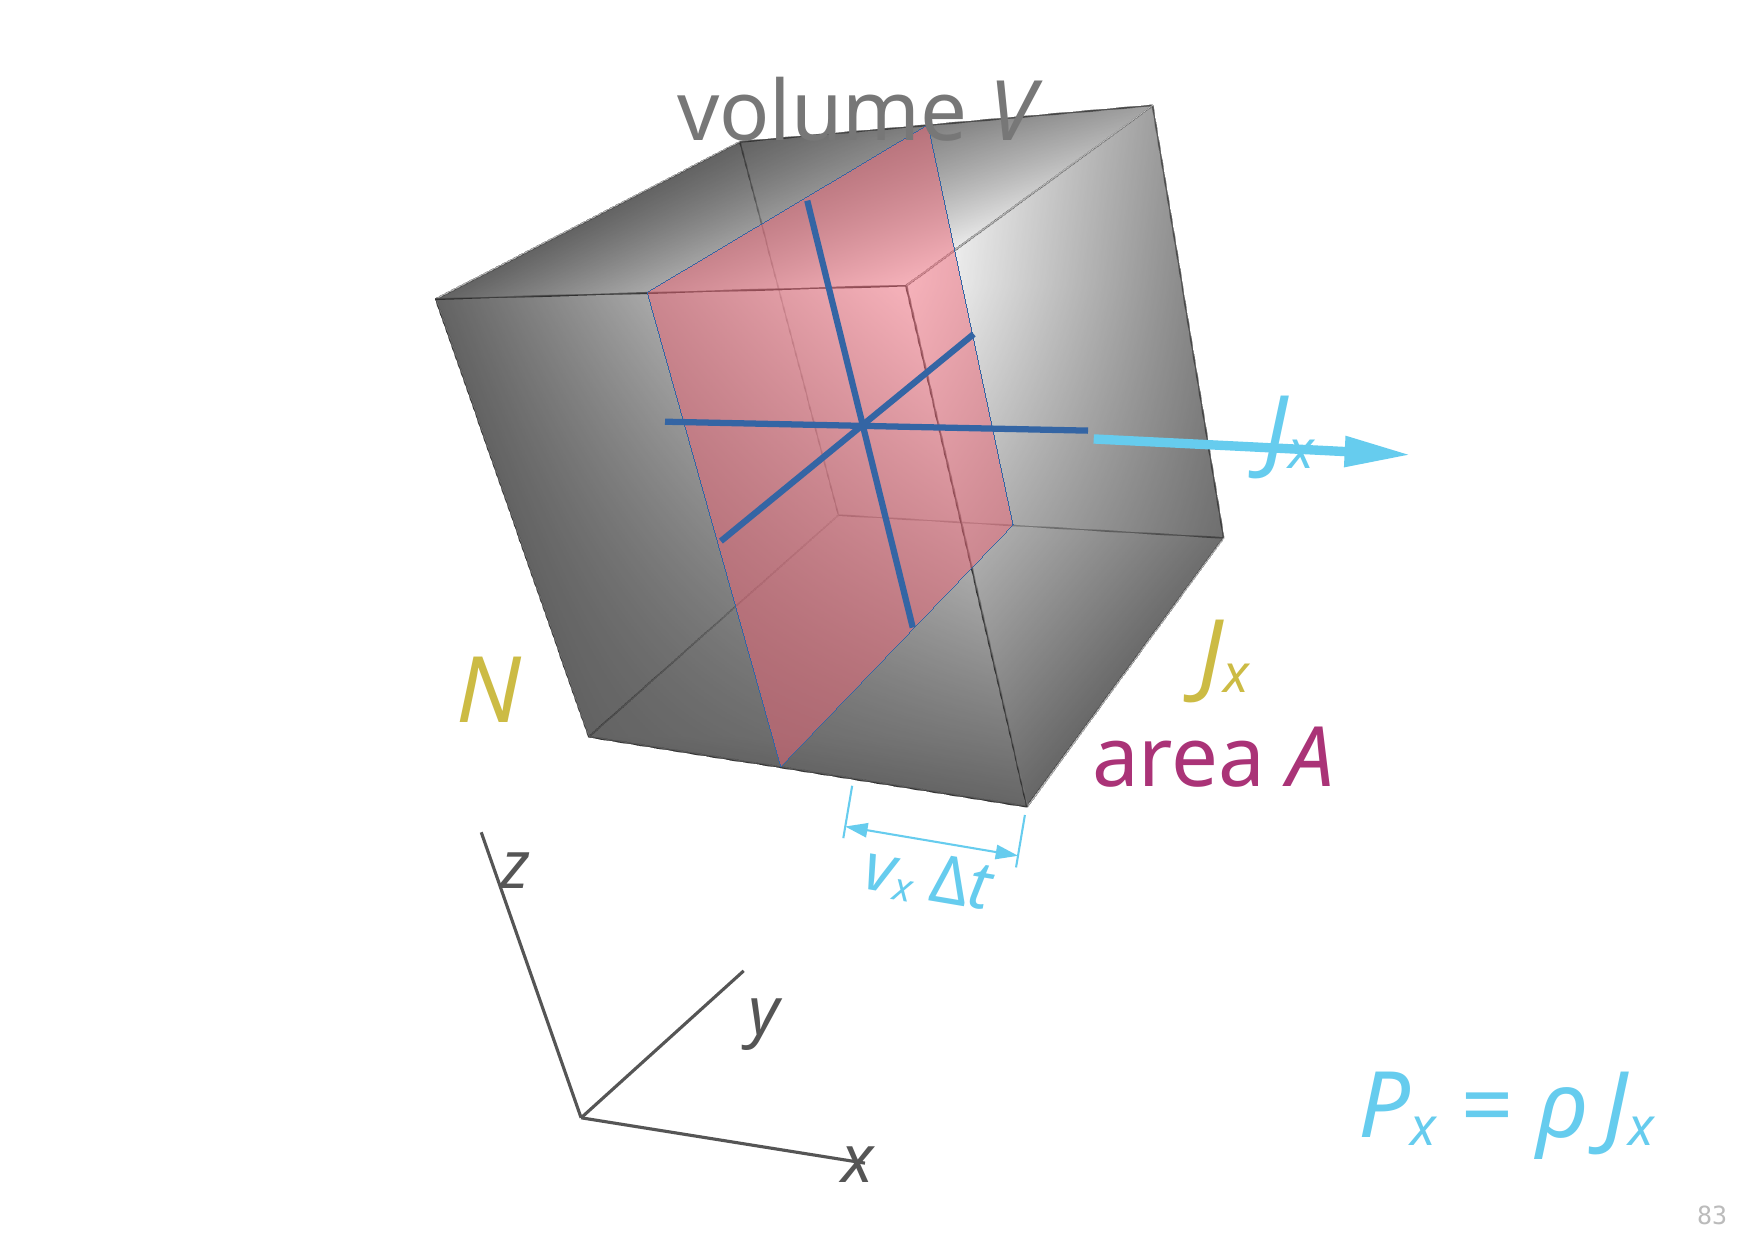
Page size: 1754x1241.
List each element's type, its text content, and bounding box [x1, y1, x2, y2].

text_box z [486, 801, 525, 890]
text_box Jx [1248, 355, 1336, 463]
text_box [684, 426, 914, 767]
text_box [873, 339, 992, 425]
text_box y [733, 946, 775, 1036]
text_box volume V [662, 43, 1054, 142]
text_box Jx [1183, 580, 1271, 688]
text_box [647, 142, 973, 422]
text_box [868, 430, 1014, 626]
text_box N [441, 616, 544, 724]
text_box Px = ρ Jx [1343, 1032, 1684, 1140]
text_box area A [1077, 689, 1343, 788]
text_box x [827, 1094, 868, 1183]
